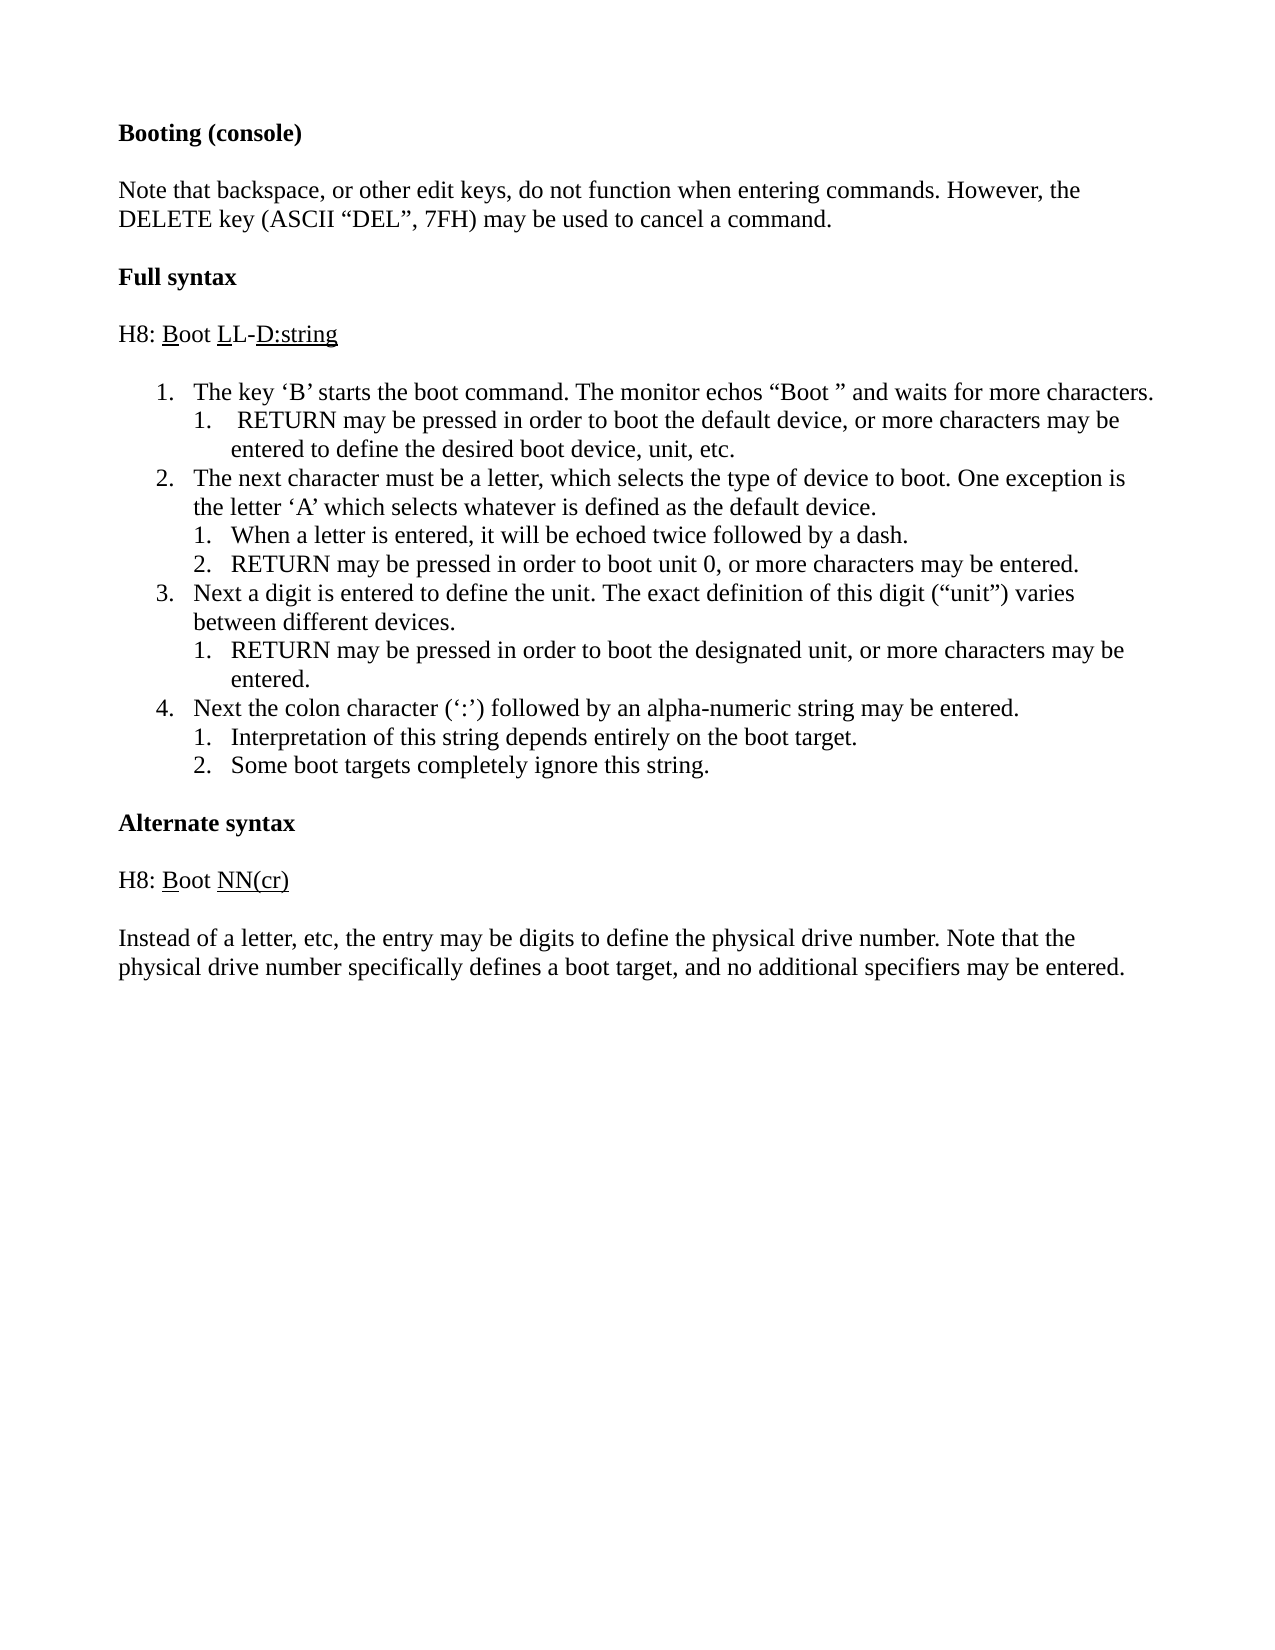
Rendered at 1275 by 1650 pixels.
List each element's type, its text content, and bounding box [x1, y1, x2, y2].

list Next the colon character (‘:’) followed by an alpha-numeric string may be entered. [156, 693, 1157, 722]
text Booting (console) [118, 118, 1157, 147]
text Note that backspace, or other edit keys, do not function when entering commands. However, the DELETE key (ASCII “DEL”, 7FH) may be used to cancel a command. [118, 176, 1157, 233]
text H8: Boot NN(cr) [118, 866, 1157, 894]
text Instead of a letter, etc, the entry may be digits to define the physical drive number. Note that the physical drive number specifically defines a boot target, and no additional specifiers may be entered. [118, 923, 1157, 981]
list Interpretation of this string depends entirely on the boot target. [193, 722, 1157, 751]
list Some boot targets completely ignore this string. [193, 751, 1157, 779]
list RETURN may be pressed in order to boot the designated unit, or more characters may be entered. [193, 636, 1157, 693]
list Next a digit is entered to define the unit. The exact definition of this digit (“unit”) varies between different devices. [156, 578, 1157, 636]
list RETURN may be pressed in order to boot unit 0, or more characters may be entered. [193, 549, 1157, 578]
list When a letter is entered, it will be echoed twice followed by a dash. [193, 521, 1157, 549]
text Full syntax [118, 262, 1157, 291]
text H8: Boot LL-D:string [118, 319, 1157, 348]
list RETURN may be pressed in order to boot the default device, or more characters may be entered to define the desired boot device, unit, etc. [193, 406, 1157, 463]
text Alternate syntax [118, 808, 1157, 837]
list The next character must be a letter, which selects the type of device to boot. One exception is the letter ‘A’ which selects whatever is defined as the default device. [156, 463, 1157, 521]
list The key ‘B’ starts the boot command. The monitor echos “Boot ” and waits for more characters. [156, 377, 1157, 406]
